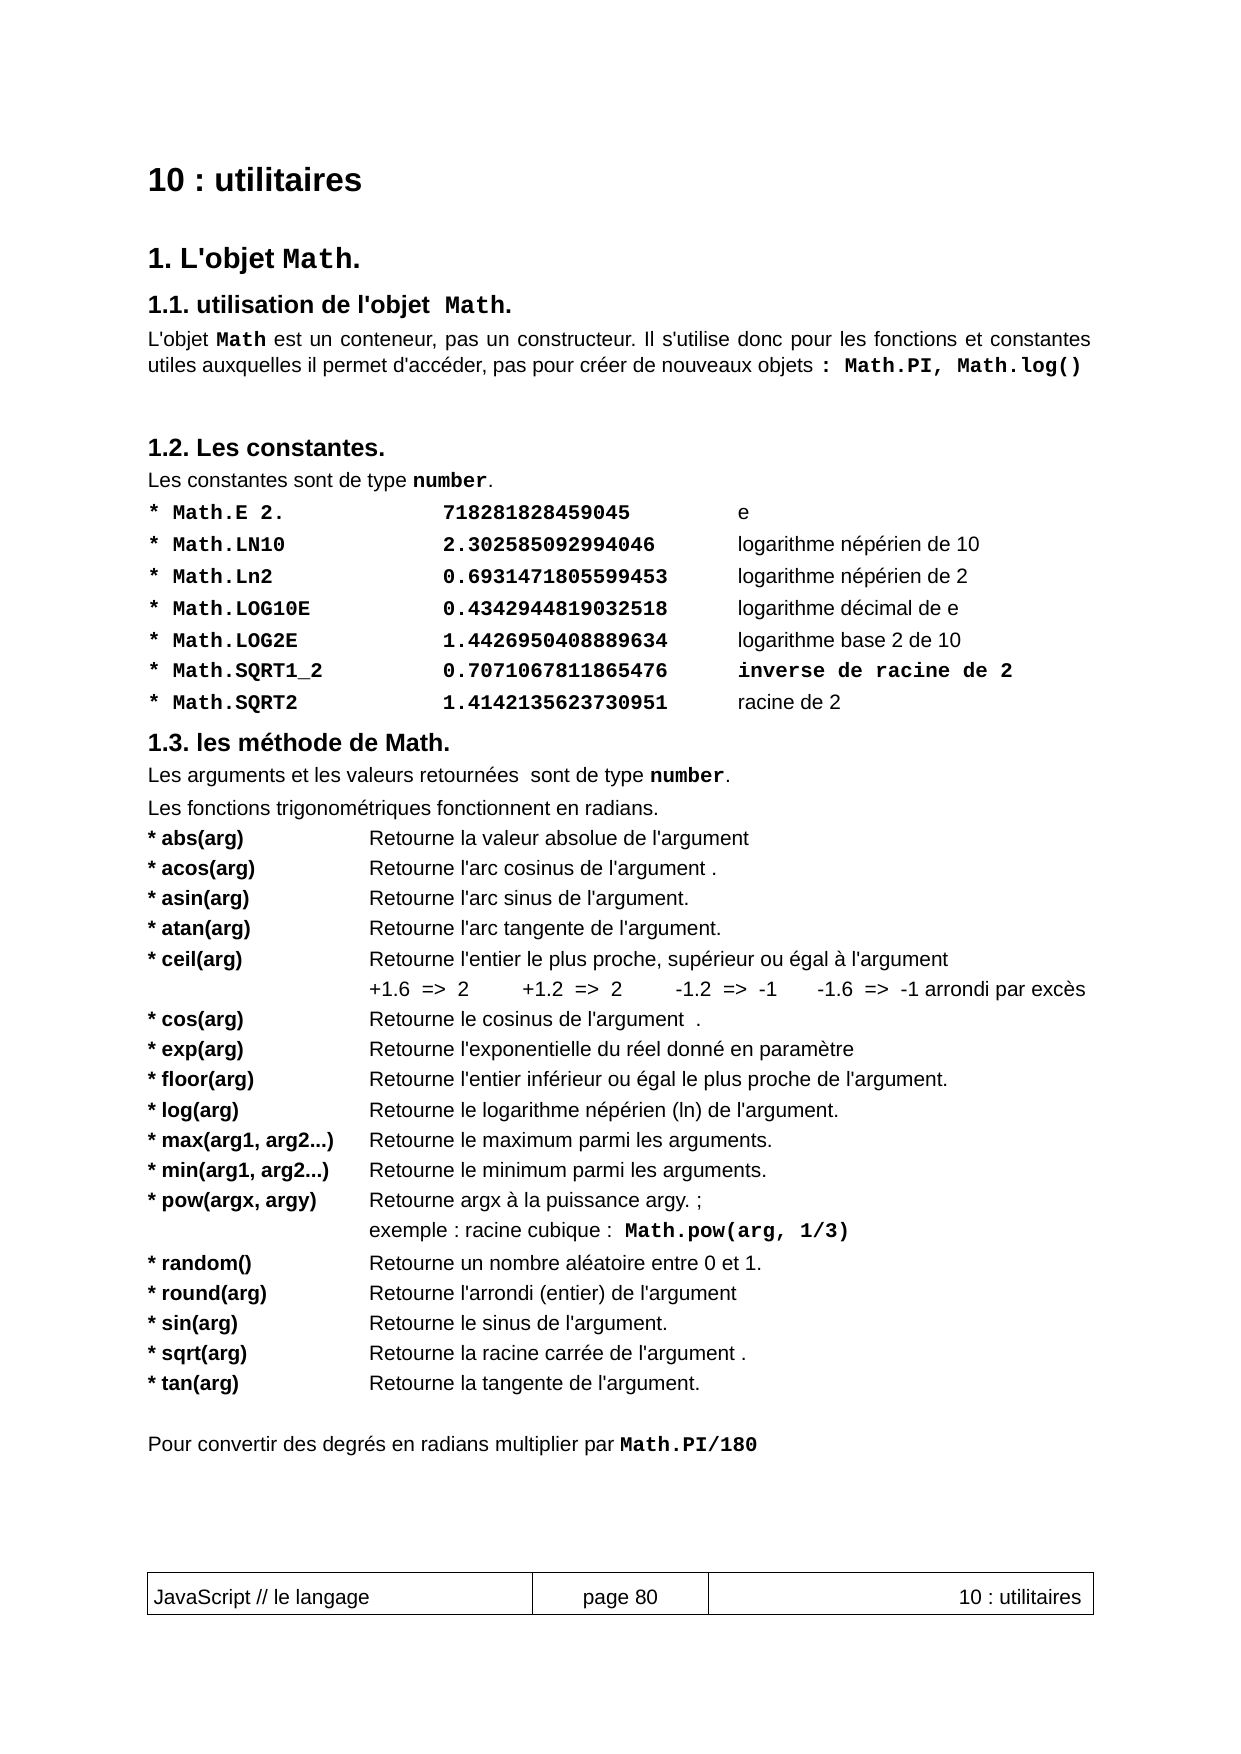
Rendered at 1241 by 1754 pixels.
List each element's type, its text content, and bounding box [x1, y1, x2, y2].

text * Math.LN10 2.302585092994046 logarithme népérien de 10 [148, 532, 1093, 557]
text * Math.SQRT1_2 0.7071067811865476 inverse de racine de 2 [148, 660, 1093, 684]
text Les constantes sont de type number. [148, 467, 1093, 493]
text * acos(arg) Retourne l'arc cosinus de l'argument . [148, 856, 1093, 880]
subtitle 1.2. Les constantes. [148, 432, 1093, 461]
subtitle 10 : utilitaires [148, 160, 1093, 198]
text * log(arg) Retourne le logarithme népérien (ln) de l'argument. [148, 1097, 1093, 1121]
text * sqrt(arg) Retourne la racine carrée de l'argument . [148, 1341, 1093, 1365]
text * Math.LOG10E 0.4342944819032518 logarithme décimal de e [148, 596, 1093, 622]
text +1.6 => 2 +1.2 => 2 -1.2 => -1 -1.6 => -1 arrondi par excès [148, 977, 1093, 1001]
text * max(arg1, arg2...) Retourne le maximum parmi les arguments. [148, 1128, 1093, 1152]
subtitle 1.1. utilisation de l'objet Math. [148, 290, 1093, 321]
text * Math.SQRT2 1.4142135623730951 racine de 2 [148, 690, 1093, 716]
subtitle 1. L'objet Math. [148, 241, 1093, 277]
text Les fonctions trigonométriques fonctionnent en radians. [148, 795, 1093, 819]
text * Math.Ln2 0.6931471805599453 logarithme népérien de 2 [148, 564, 1093, 589]
text * abs(arg) Retourne la valeur absolue de l'argument [148, 826, 1093, 849]
text * cos(arg) Retourne le cosinus de l'argument . [148, 1007, 1093, 1031]
text * asin(arg) Retourne l'arc sinus de l'argument. [148, 886, 1093, 910]
text * exp(arg) Retourne l'exponentielle du réel donné en paramètre [148, 1037, 1093, 1061]
text * tan(arg) Retourne la tangente de l'argument. [148, 1371, 1093, 1395]
text * atan(arg) Retourne l'arc tangente de l'argument. [148, 916, 1093, 940]
subtitle 1.3. les méthode de Math. [148, 728, 1093, 757]
text * pow(argx, argy) Retourne argx à la puissance argy. ; [148, 1188, 1093, 1212]
text exemple : racine cubique : Math.pow(arg, 1/3) [148, 1218, 1093, 1244]
text * round(arg) Retourne l'arrondi (entier) de l'argument [148, 1281, 1093, 1304]
text * floor(arg) Retourne l'entier inférieur ou égal le plus proche de l'argument. [148, 1067, 1093, 1091]
text Les arguments et les valeurs retournées sont de type number. [148, 763, 1093, 789]
text * Math.LOG2E 1.4426950408889634 logarithme base 2 de 10 [148, 628, 1093, 654]
text Pour convertir des degrés en radians multiplier par Math.PI/180 [148, 1432, 1093, 1457]
text * min(arg1, arg2...) Retourne le minimum parmi les arguments. [148, 1158, 1093, 1182]
text * ceil(arg) Retourne l'entier le plus proche, supérieur ou égal à l'argument [148, 946, 1093, 970]
text * random() Retourne un nombre aléatoire entre 0 et 1. [148, 1250, 1093, 1274]
text * Math.E 2. 718281828459045 e [148, 499, 1093, 525]
text * sin(arg) Retourne le sinus de l'argument. [148, 1311, 1093, 1335]
text L'objet Math est un conteneur, pas un constructeur. Il s'utilise donc pour les fonctions et constantes utiles auxquelles il permet d'accéder, pas pour créer de nouveaux objets : Math.PI, Math.log() [148, 327, 1093, 379]
